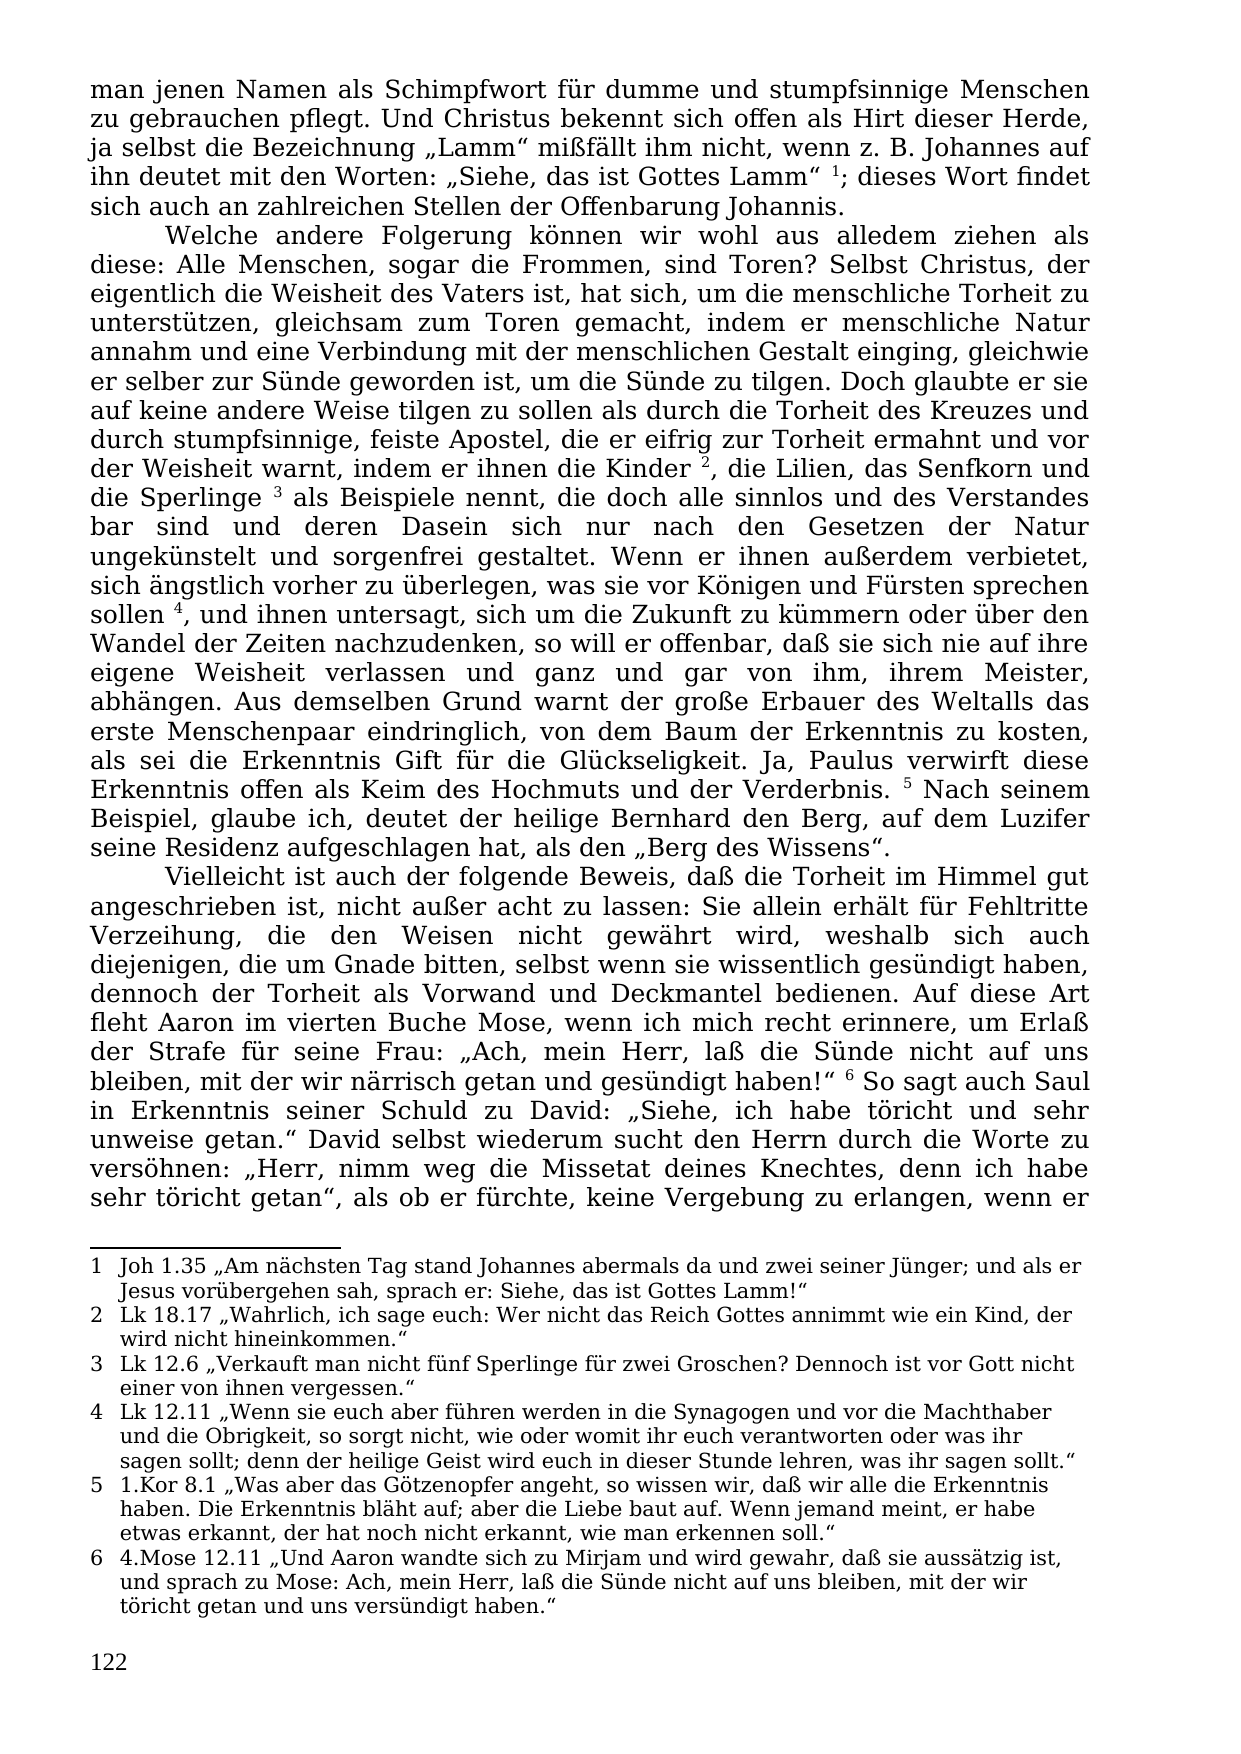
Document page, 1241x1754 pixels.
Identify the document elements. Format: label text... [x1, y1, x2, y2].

text Lk 12.6 „Verkauft man nicht fünf Sperlinge für zwei Groschen? Dennoch ist vor Gott nicht einer von ihnen vergessen.“ [90, 1352, 1091, 1400]
text man jenen Namen als Schimpfwort für dumme und stumpfsinnige Menschen zu gebrauchen pflegt. Und Christus bekennt sich offen als Hirt dieser Herde, ja selbst die Bezeichnung „Lamm“ mißfällt ihm nicht, wenn z. B. Johannes auf ihn deutet mit den Worten: „Siehe, das ist Gottes Lamm“ ; dieses Wort findet sich auch an zahlreichen Stellen der Offenbarung Johannis. [90, 75, 1091, 221]
text Welche andere Folgerung können wir wohl aus alledem ziehen als diese: Alle Menschen, sogar die Frommen, sind Toren? Selbst Christus, der eigentlich die Weisheit des Vaters ist, hat sich, um die menschliche Torheit zu unterstützen, gleichsam zum Toren gemacht, indem er menschliche Natur annahm und eine Verbindung mit der menschlichen Gestalt einging, gleichwie er selber zur Sünde geworden ist, um die Sünde zu tilgen. Doch glaubte er sie auf keine andere Weise tilgen zu sollen als durch die Torheit des Kreuzes und durch stumpfsinnige, feiste Apostel, die er eifrig zur Torheit ermahnt und vor der Weisheit warnt, indem er ihnen die Kinder , die Lilien, das Senfkorn und die Sperlinge als Beispiele nennt, die doch alle sinnlos und des Verstandes bar sind und deren Dasein sich nur nach den Gesetzen der Natur ungekünstelt und sorgenfrei gestaltet. Wenn er ihnen außerdem verbietet, sich ängstlich vorher zu überlegen, was sie vor Königen und Fürsten sprechen sollen , und ihnen untersagt, sich um die Zukunft zu kümmern oder über den Wandel der Zeiten nachzudenken, so will er offenbar, daß sie sich nie auf ihre eigene Weisheit verlassen und ganz und gar von ihm, ihrem Meister, abhängen. Aus demselben Grund warnt der große Erbauer des Weltalls das erste Menschenpaar eindringlich, von dem Baum der Erkenntnis zu kosten, als sei die Erkenntnis Gift für die Glückseligkeit. Ja, Paulus verwirft diese Erkenntnis offen als Keim des Hochmuts und der Verderbnis. Nach seinem Beispiel, glaube ich, deutet der heilige Bernhard den Berg, auf dem Luzifer seine Residenz aufgeschlagen hat, als den „Berg des Wissens“. [90, 221, 1091, 862]
text Lk 18.17 „Wahrlich, ich sage euch: Wer nicht das Reich Gottes annimmt wie ein Kind, der wird nicht hineinkommen.“ [90, 1303, 1091, 1352]
text 4.Mose 12.11 „Und Aaron wandte sich zu Mirjam und wird gewahr, daß sie aussätzig ist, und sprach zu Mose: Ach, mein Herr, laß die Sünde nicht auf uns bleiben, mit der wir töricht getan und uns versündigt haben.“ [90, 1546, 1091, 1618]
text Lk 12.11 „Wenn sie euch aber führen werden in die Synagogen und vor die Machthaber und die Obrigkeit, so sorgt nicht, wie oder womit ihr euch verantworten oder was ihr sagen sollt; denn der heilige Geist wird euch in dieser Stunde lehren, was ihr sagen sollt.“ [90, 1400, 1091, 1473]
text 1.Kor 8.1 „Was aber das Götzenopfer angeht, so wissen wir, daß wir alle die Erkenntnis haben. Die Erkenntnis bläht auf; aber die Liebe baut auf. Wenn jemand meint, er habe etwas erkannt, der hat noch nicht erkannt, wie man erkennen soll.“ [90, 1473, 1091, 1546]
text Vielleicht ist auch der folgende Beweis, daß die Torheit im Himmel gut angeschrieben ist, nicht außer acht zu lassen: Sie allein erhält für Fehltritte Verzeihung, die den Weisen nicht gewährt wird, weshalb sich auch diejenigen, die um Gnade bitten, selbst wenn sie wissentlich gesündigt haben, dennoch der Torheit als Vorwand und Deckmantel bedienen. Auf diese Art fleht Aaron im vierten Buche Mose, wenn ich mich recht erinnere, um Erlaß der Strafe für seine Frau: „Ach, mein Herr, laß die Sünde nicht auf uns bleiben, mit der wir närrisch getan und gesündigt haben!“ So sagt auch Saul in Erkenntnis seiner Schuld zu David: „Siehe, ich habe töricht und sehr unweise getan.“ David selbst wiederum sucht den Herrn durch die Worte zu versöhnen: „Herr, nimm weg die Missetat deines Knechtes, denn ich habe sehr töricht getan“, als ob er fürchte, keine Vergebung zu erlangen, wenn er [90, 862, 1091, 1212]
text Joh 1.35 „Am nächsten Tag stand Johannes abermals da und zwei seiner Jünger; und als er Jesus vorübergehen sah, sprach er: Siehe, das ist Gottes Lamm!“ [90, 1254, 1091, 1303]
